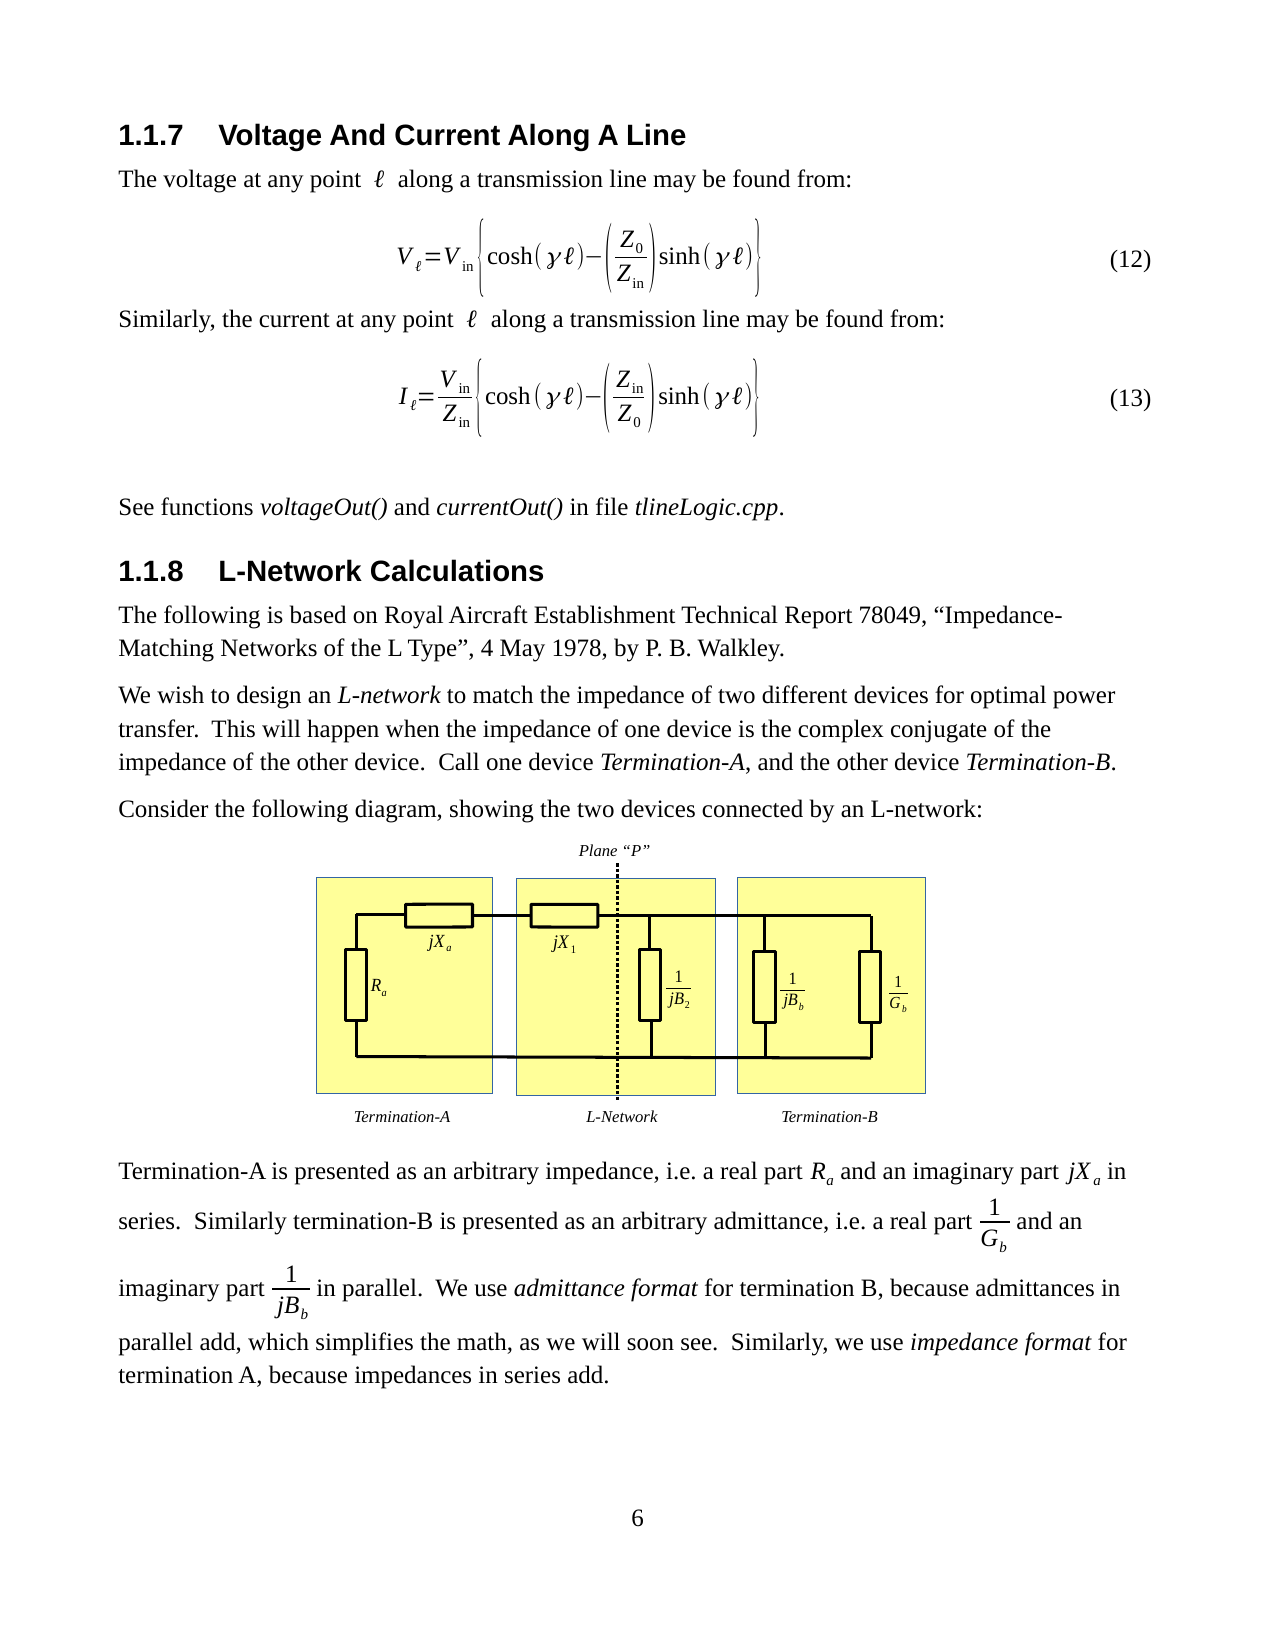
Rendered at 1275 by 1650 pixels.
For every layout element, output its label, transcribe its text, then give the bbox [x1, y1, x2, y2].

table_header (13) [1041, 352, 1157, 444]
subtitle L-Network Calculations [118, 554, 1157, 587]
text See functions voltageOut() and currentOut() in file tlineLogic.cpp. [118, 492, 1157, 520]
text Consider the following diagram, showing the two devices connected by an L-network: [118, 794, 1157, 823]
table_header [118, 352, 1041, 444]
text The voltage at any point along a transmission line may be found from: [118, 164, 1157, 193]
text Similarly, the current at any point along a transmission line may be found from: [118, 304, 1157, 333]
text We wish to design an L-network to match the impedance of two different devices for optimal power transfer. This will happen when the impedance of one device is the complex conjugate of the impedance of the other device. Call one device Termination-A, and the other device Termination-B. [118, 681, 1157, 775]
subtitle Voltage And Current Along A Line [118, 118, 1157, 152]
table_header [118, 212, 1041, 304]
text Termination-A is presented as an arbitrary impedance, i.e. a real partand an imaginary partin series. Similarly termination-B is presented as an arbitrary admittance, i.e. a real partand an imaginary partin parallel. We use admittance format for termination B, because admittances in parallel add, which simplifies the math, as we will soon see. Similarly, we use impedance format for termination A, because impedances in series add. [118, 842, 1157, 1389]
table_header (12) [1041, 212, 1157, 304]
text The following is based on Royal Aircraft Establishment Technical Report 78049, “Impedance-Matching Networks of the L Type”, 4 May 1978, by P. B. Walkley. [118, 600, 1157, 662]
